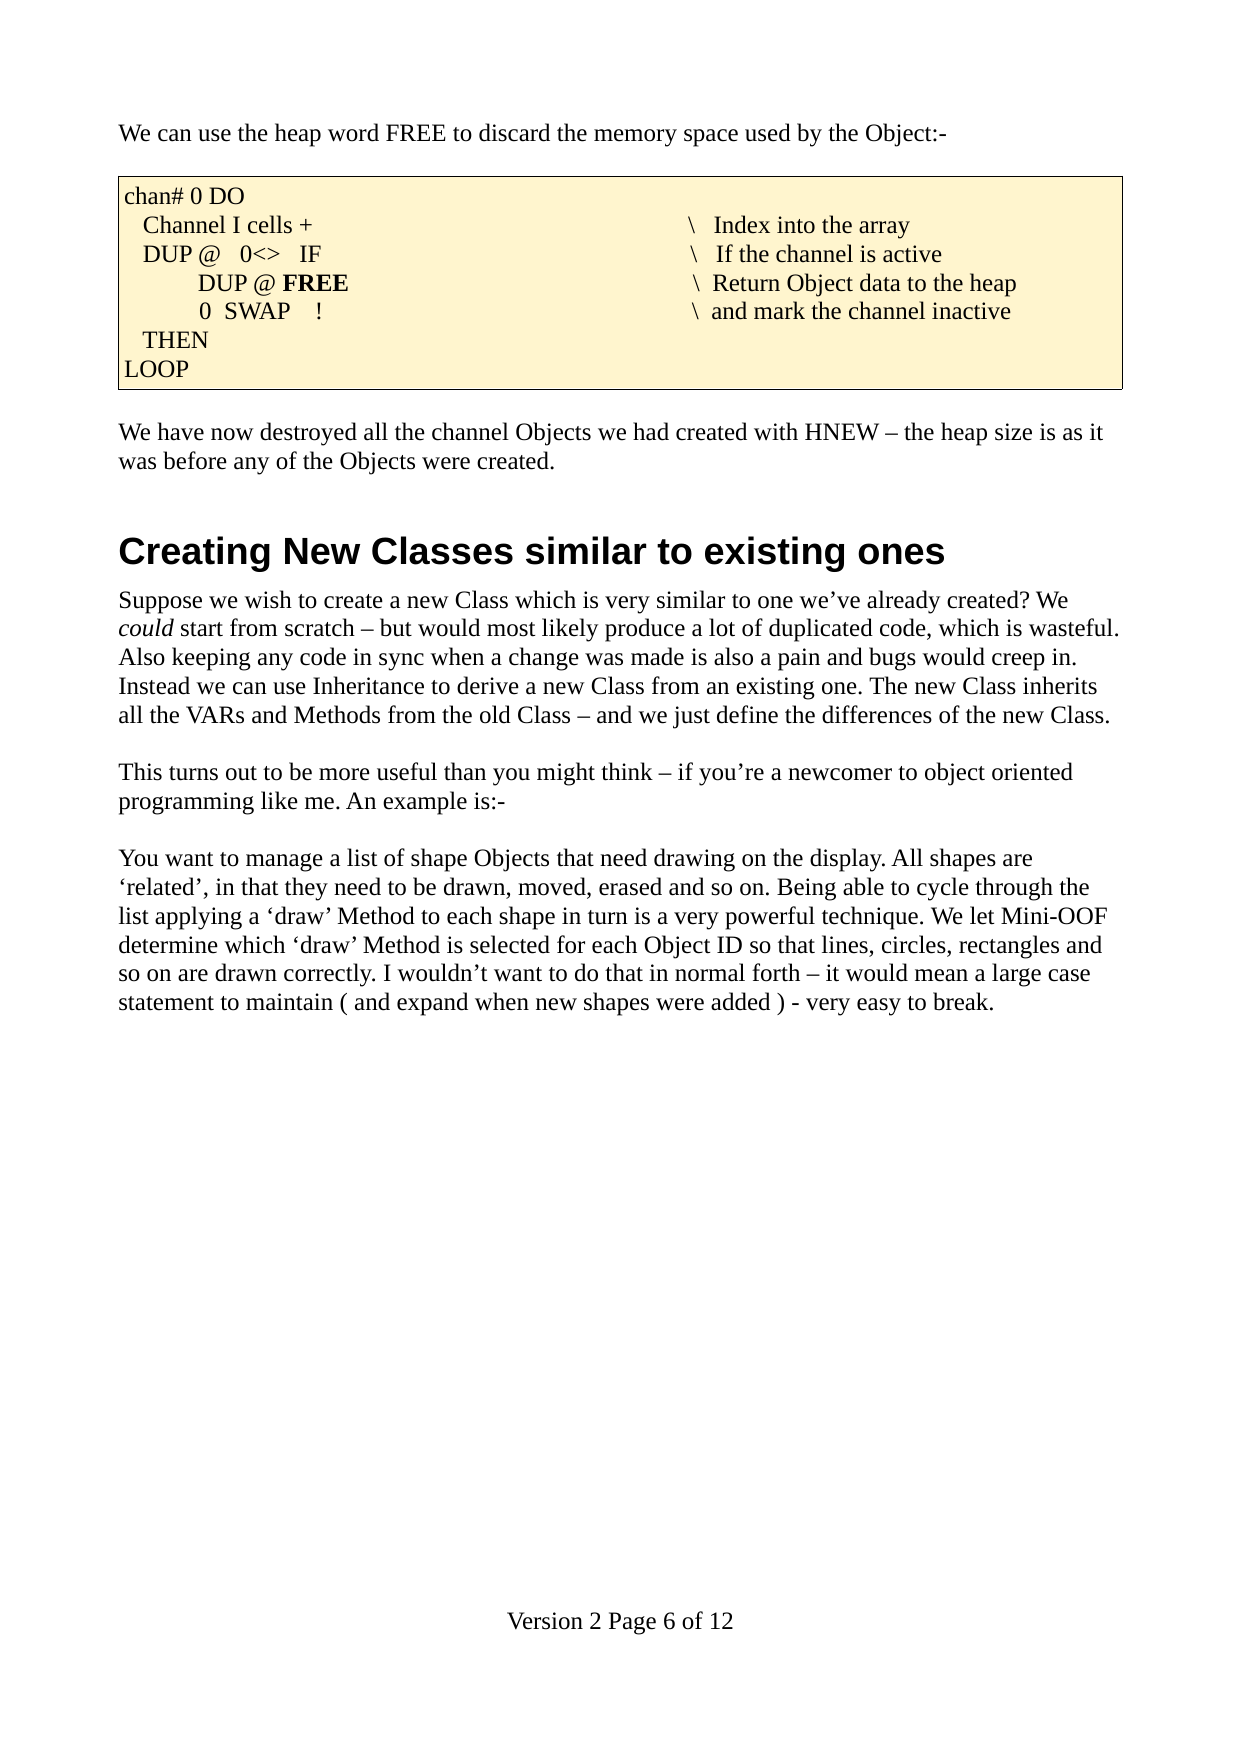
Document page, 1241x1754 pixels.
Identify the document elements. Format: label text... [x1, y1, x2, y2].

text You want to manage a list of shape Objects that need drawing on the display. All shapes are ‘related’, in that they need to be drawn, moved, erased and so on. Being able to cycle through the list applying a ‘draw’ Method to each shape in turn is a very powerful technique. We let Mini-OOF determine which ‘draw’ Method is selected for each Object ID so that lines, circles, rectangles and so on are drawn correctly. I wouldn’t want to do that in normal forth – it would mean a large case statement to maintain ( and expand when new shapes were added ) - very easy to break. [118, 843, 1122, 1016]
text We have now destroyed all the channel Objects we had created with HNEW – the heap size is as it was before any of the Objects were created. [118, 417, 1122, 475]
table_header chan# 0 DO Channel I cells + \ Index into the array DUP @ 0<> IF \ If the channel is active DUP @ FREE \ Return Object data to the heap 0 SWAP ! \ and mark the channel inactive THEN LOOP [119, 177, 1122, 388]
text Suppose we wish to create a new Class which is very similar to one we’ve already created? We could start from scratch – but would most likely produce a lot of duplicated code, which is wasteful. Also keeping any code in sync when a change was made is also a pain and bugs would creep in. Instead we can use Inheritance to derive a new Class from an existing one. The new Class inherits all the VARs and Methods from the old Class – and we just define the differences of the new Class. [118, 585, 1122, 728]
text We can use the heap word FREE to discard the memory space used by the Object:- [118, 118, 1122, 147]
subtitle Creating New Classes similar to existing ones [118, 528, 1122, 572]
text This turns out to be more useful than you might think – if you’re a newcomer to object oriented programming like me. An example is:- [118, 757, 1122, 815]
